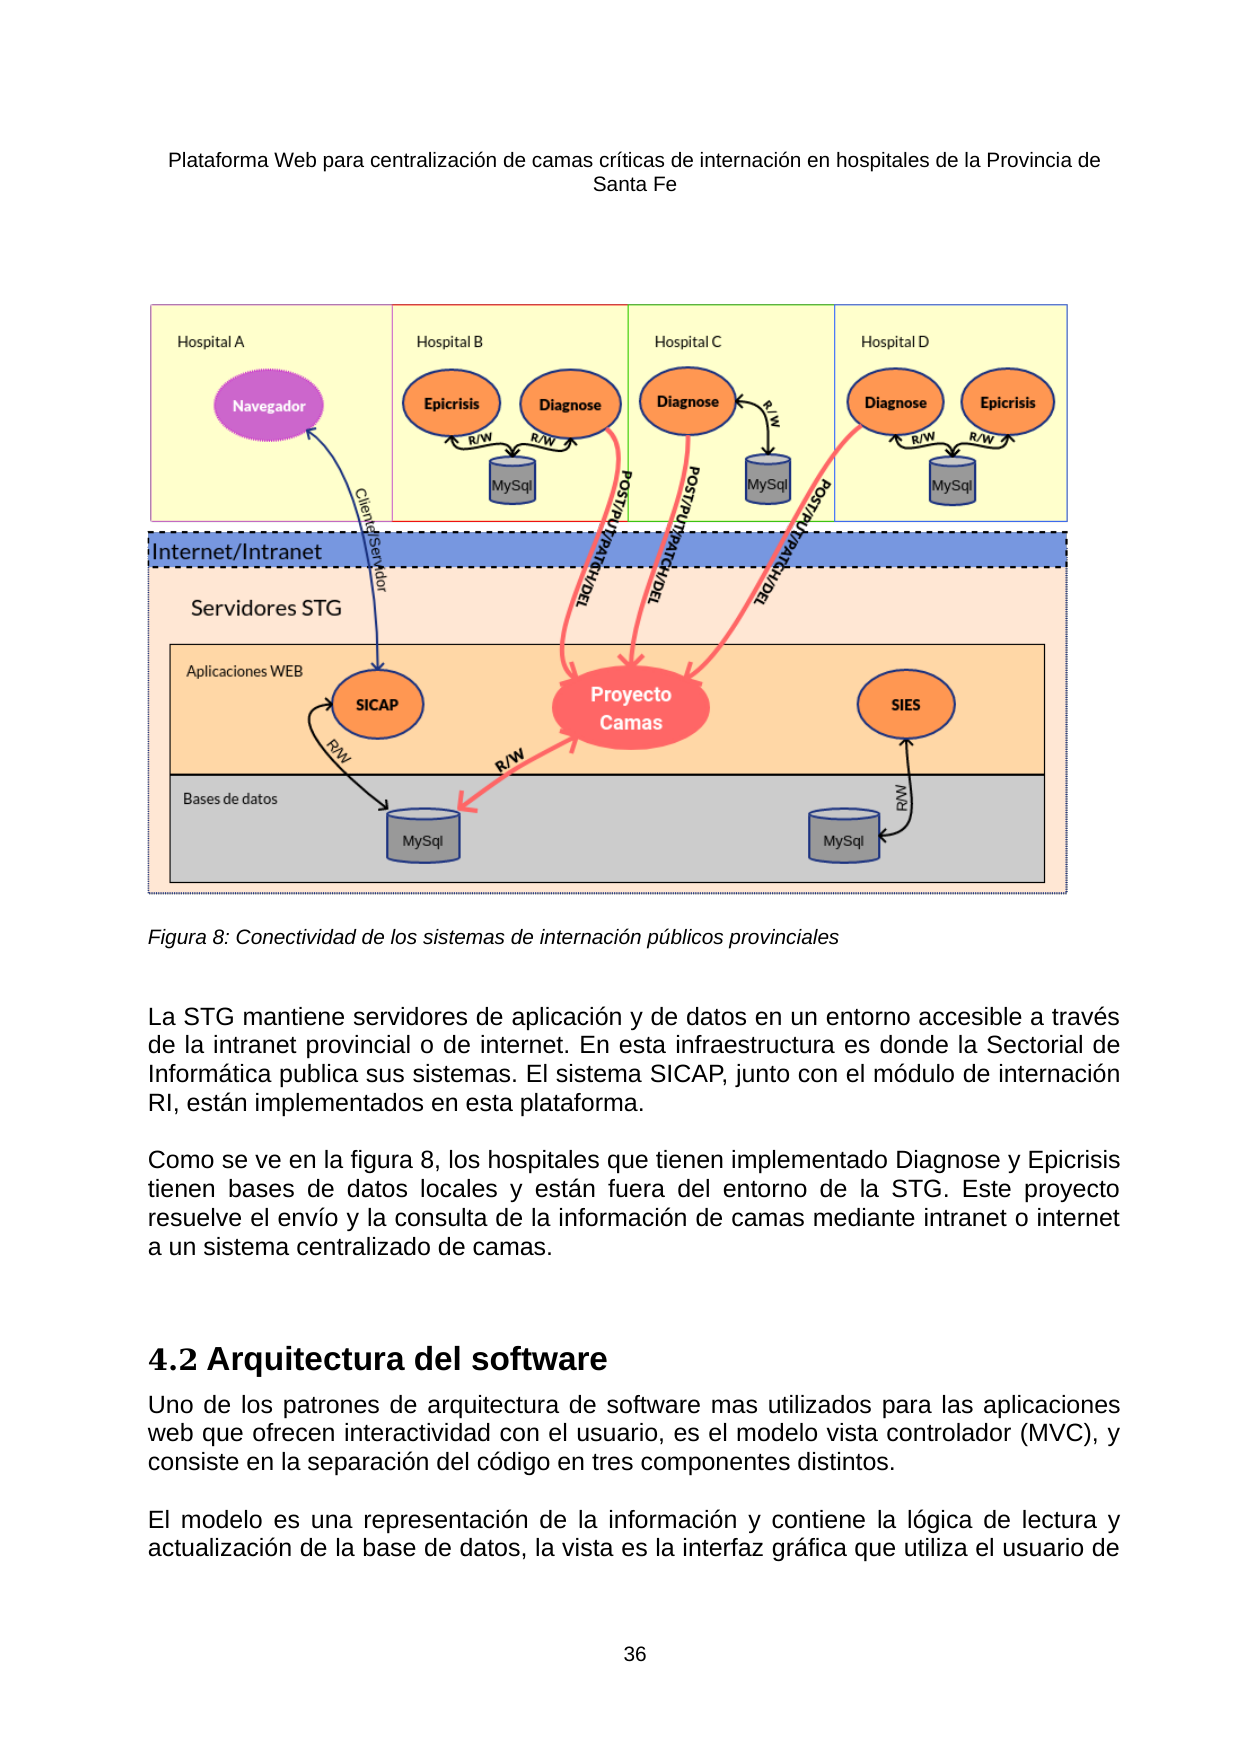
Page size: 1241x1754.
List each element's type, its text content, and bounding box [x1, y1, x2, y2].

text El modelo es una representación de la información y contiene la lógica de lectura y actualización de la base de datos, la vista es la interfaz gráfica que utiliza el usuario de [148, 1504, 1122, 1562]
text Uno de los patrones de arquitectura de software mas utilizados para las aplicaciones web que ofrecen interactividad con el usuario, es el modelo vista controlador (MVC), y consiste en la separación del código en tres componentes distintos. [148, 1389, 1122, 1476]
text Como se ve en la figura 8, los hospitales que tienen implementado Diagnose y Epicrisis tienen bases de datos locales y están fuera del entorno de la STG. Este proyecto resuelve el envío y la consulta de la información de camas mediante intranet o internet a un sistema centralizado de camas. [148, 1145, 1122, 1260]
subtitle 4.2 Arquitectura del software [148, 1339, 1122, 1377]
picture [147, 249, 1123, 926]
text Figura 8: Conectividad de los sistemas de internación públicos provinciales [148, 926, 1122, 949]
text La STG mantiene servidores de aplicación y de datos en un entorno accesible a través de la intranet provincial o de internet. En esta infraestructura es donde la Sectorial de Informática publica sus sistemas. El sistema SICAP, junto con el módulo de internación RI, están implementados en esta plataforma. [148, 1002, 1122, 1117]
